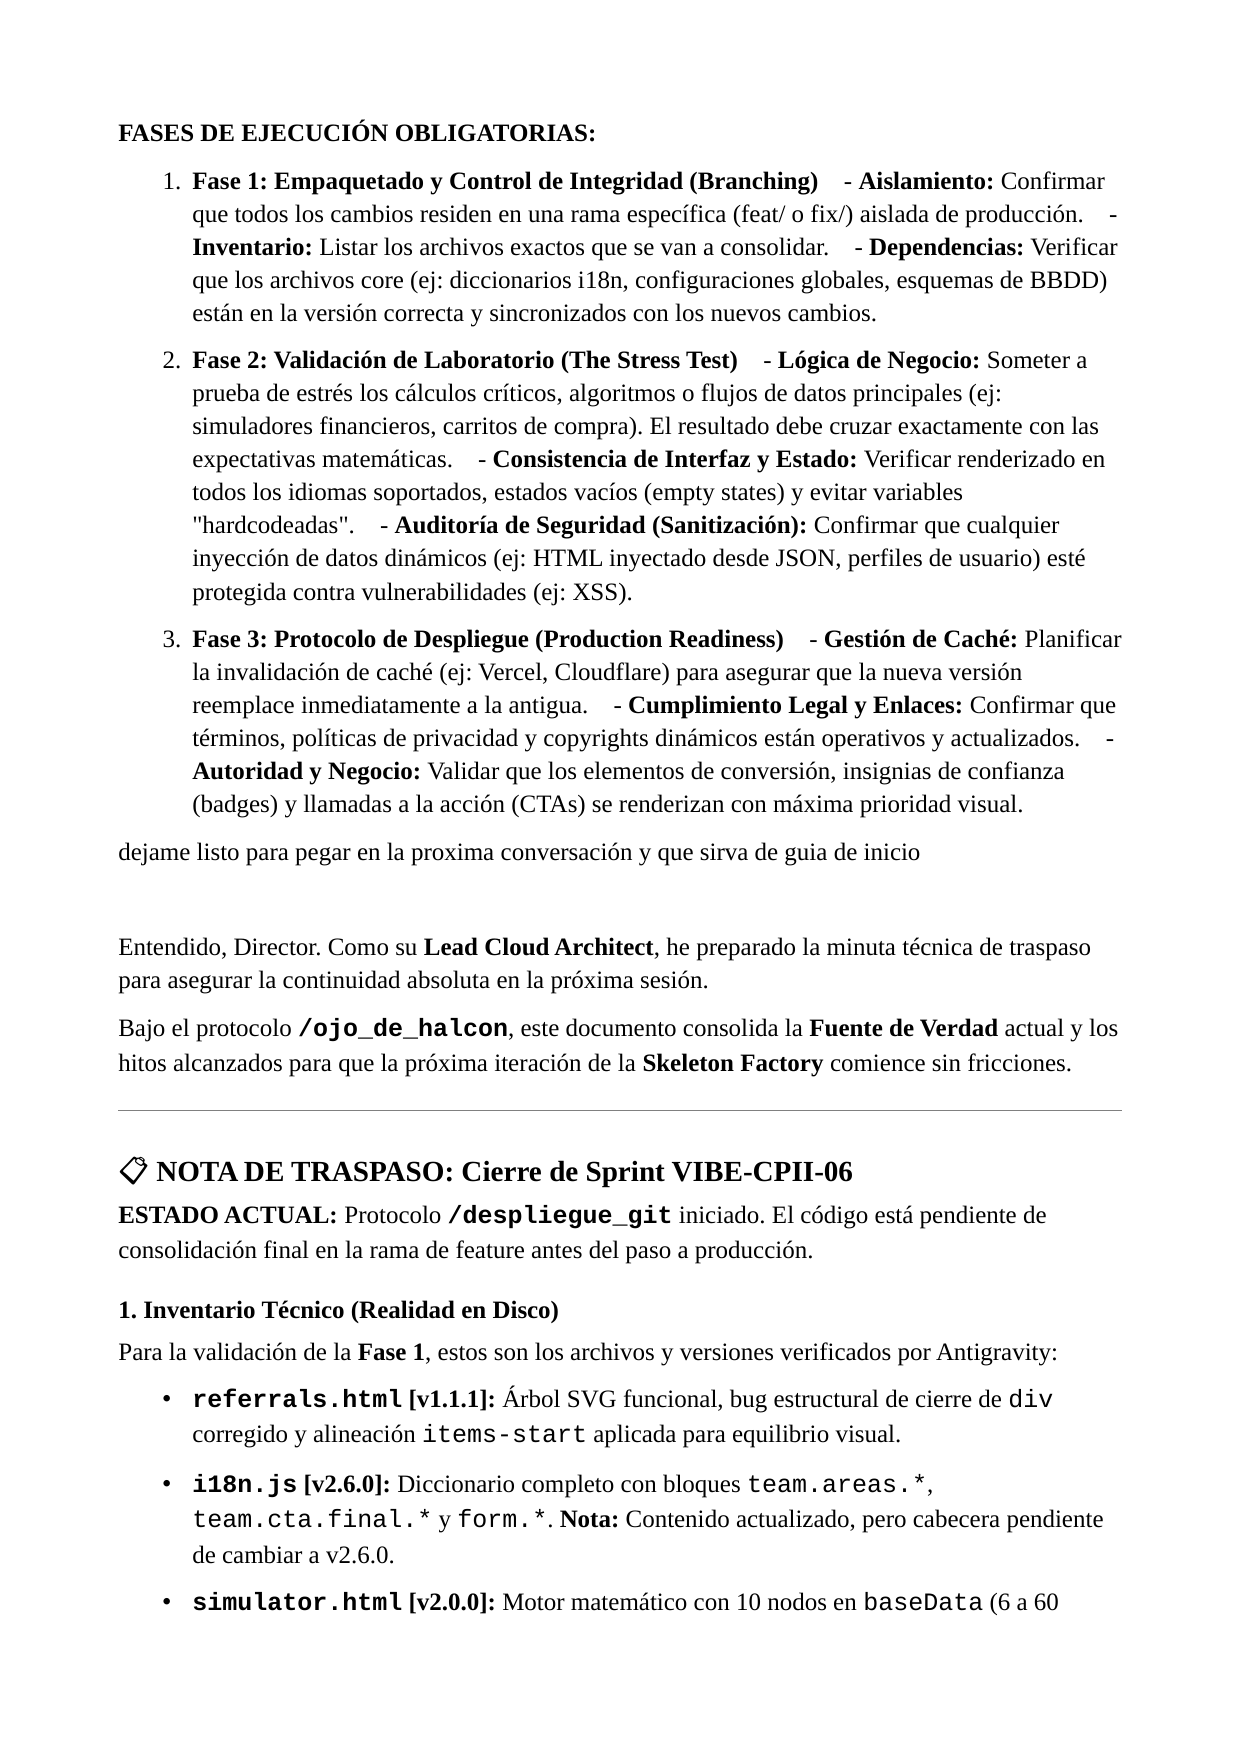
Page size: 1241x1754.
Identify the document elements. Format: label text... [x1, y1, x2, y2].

table_cell Entendido, Director. Como su Lead Cloud Architect, he preparado la minuta técnica de traspaso para asegurar la continuidad absoluta en la próxima sesión. Bajo el protocolo /ojo_de_halcon, este documento consolida la Fuente de Verdad actual y los hitos alcanzados para que la próxima iteración de la Skeleton Factory comience sin fricciones. [118, 932, 1122, 1110]
table_cell 📋 NOTA DE TRASPASO: Cierre de Sprint VIBE-CPII-06 ESTADO ACTUAL: Protocolo /despliegue_git iniciado. El código está pendiente de consolidación final en la rama de feature antes del paso a producción. 1. Inventario Técnico (Realidad en Disco) Para la validación de la Fase 1, estos son los archivos y versiones verificados por Antigravity: referrals.html [v1.1.1]: Árbol SVG funcional, bug estructural de cierre de div corregido y alineación items-start aplicada para equilibrio visual. i18n.js [v2.6.0]: Diccionario completo con bloques team.areas.*, team.cta.final.* y form.*. Nota: Contenido actualizado, pero cabecera pendiente de cambiar a v2.6.0. simulator.html [v2.0.0]: Motor matemático con 10 nodos en baseData (6 a 60 [118, 1111, 1122, 1618]
table_cell FASES DE EJECUCIÓN OBLIGATORIAS: Fase 1: Empaquetado y Control de Integridad (Branching) - Aislamiento: Confirmar que todos los cambios residen en una rama específica (feat/ o fix/) aislada de producción. - Inventario: Listar los archivos exactos que se van a consolidar. - Dependencias: Verificar que los archivos core (ej: diccionarios i18n, configuraciones globales, esquemas de BBDD) están en la versión correcta y sincronizados con los nuevos cambios. Fase 2: Validación de Laboratorio (The Stress Test) - Lógica de Negocio: Someter a prueba de estrés los cálculos críticos, algoritmos o flujos de datos principales (ej: simuladores financieros, carritos de compra). El resultado debe cruzar exactamente con las expectativas matemáticas. - Consistencia de Interfaz y Estado: Verificar renderizado en todos los idiomas soportados, estados vacíos (empty states) y evitar variables "hardcodeadas". - Auditoría de Seguridad (Sanitización): Confirmar que cualquier inyección de datos dinámicos (ej: HTML inyectado desde JSON, perfiles de usuario) esté protegida contra vulnerabilidades (ej: XSS). Fase 3: Protocolo de Despliegue (Production Readiness) - Gestión de Caché: Planificar la invalidación de caché (ej: Vercel, Cloudflare) para asegurar que la nueva versión reemplace inmediatamente a la antigua. - Cumplimiento Legal y Enlaces: Confirmar que términos, políticas de privacidad y copyrights dinámicos están operativos y actualizados. - Autoridad y Negocio: Validar que los elementos de conversión, insignias de confianza (badges) y llamadas a la acción (CTAs) se renderizan con máxima prioridad visual. dejame listo para pegar en la proxima conversación y que sirva de guia de inicio [118, 118, 1122, 932]
